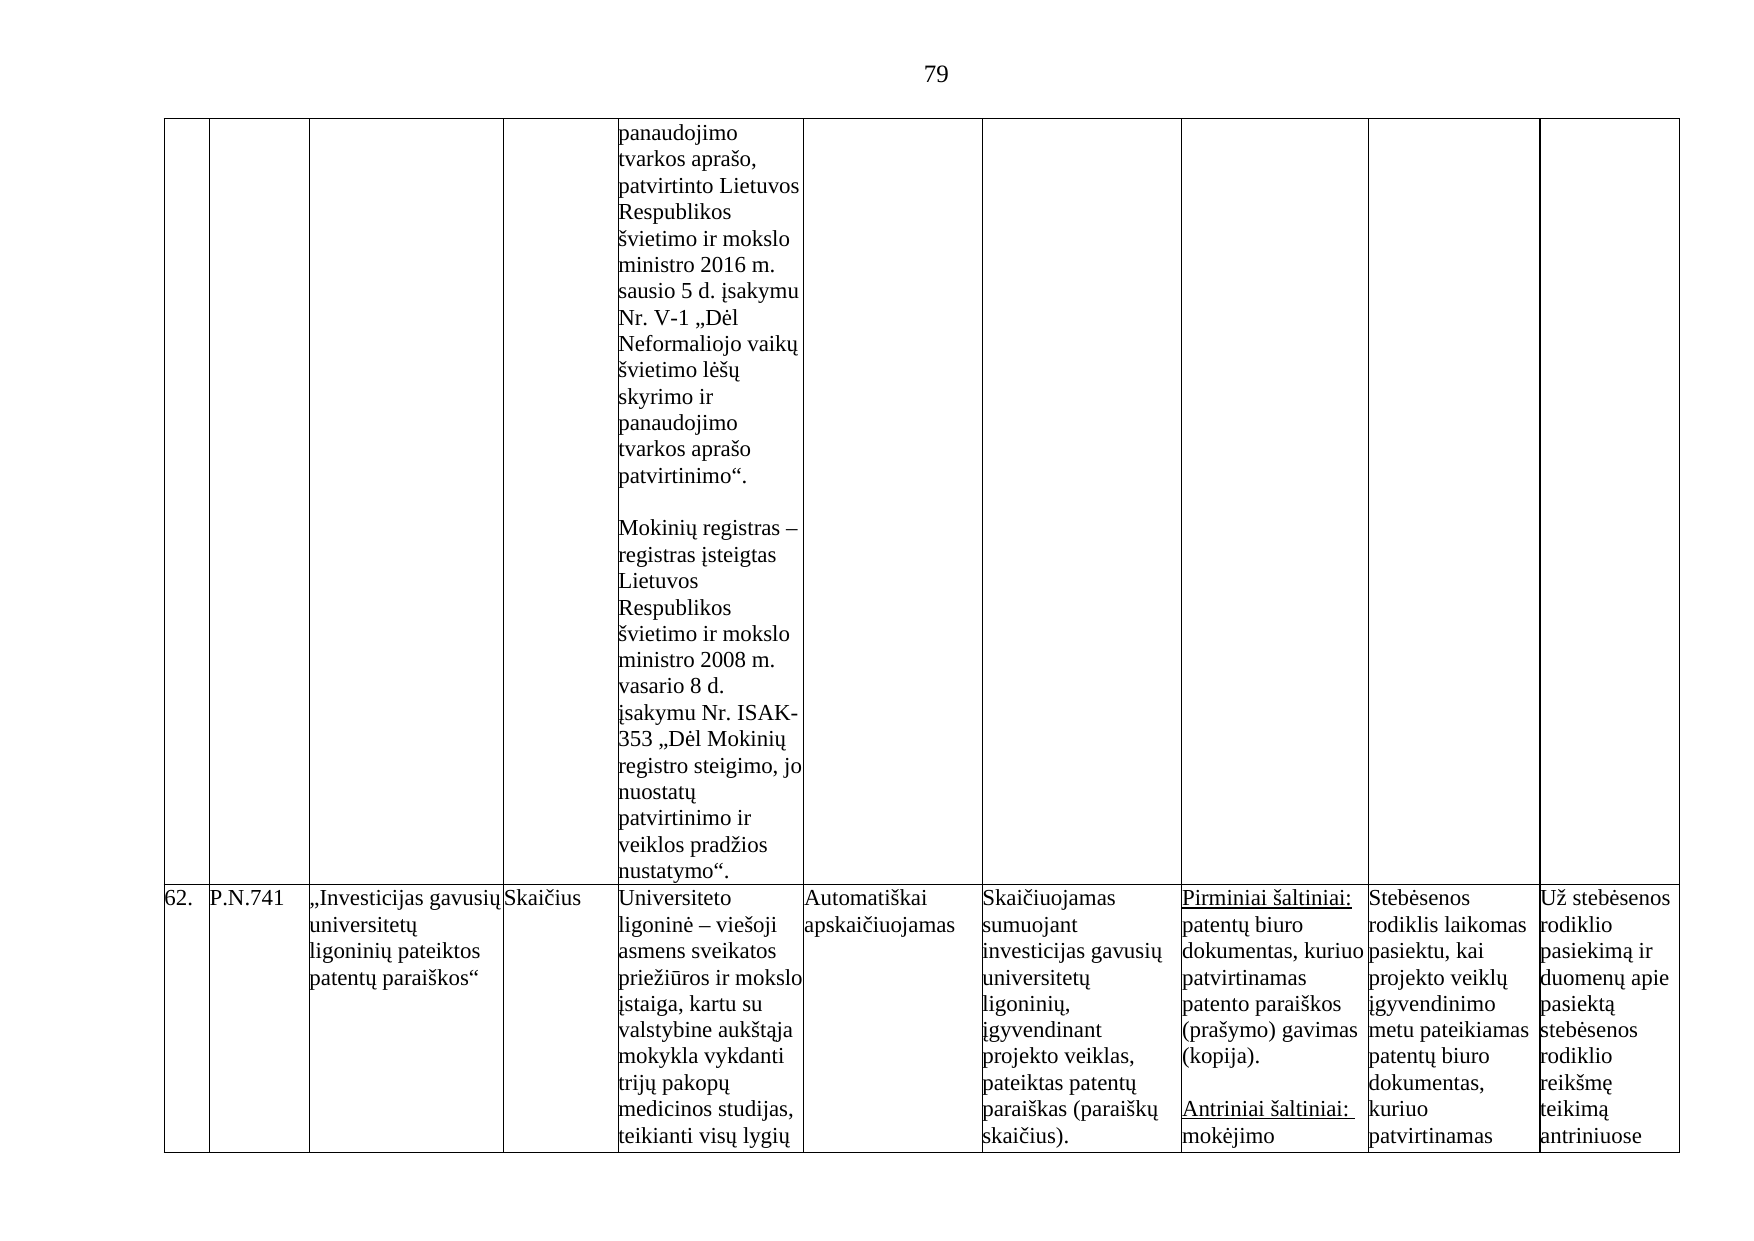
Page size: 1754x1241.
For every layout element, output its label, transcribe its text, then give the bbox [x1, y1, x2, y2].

table_cell Universiteto ligoninė – viešoji asmens sveikatos priežiūros ir mokslo įstaiga, kartu su valstybine aukštąja mokykla vykdanti trijų pakopų medicinos studijas, teikianti visų lygių [619, 885, 803, 1152]
table_cell [310, 119, 503, 883]
table_cell [1369, 119, 1539, 883]
table_cell Skaičius [504, 885, 618, 1152]
table_cell panaudojimo tvarkos aprašo, patvirtinto Lietuvos Respublikos švietimo ir mokslo ministro 2016 m. sausio 5 d. įsakymu Nr. V-1 „Dėl Neformaliojo vaikų švietimo lėšų skyrimo ir panaudojimo tvarkos aprašo patvirtinimo“. Mokinių registras – registras įsteigtas Lietuvos Respublikos švietimo ir mokslo ministro 2008 m. vasario 8 d. įsakymu Nr. ISAK-353 „Dėl Mokinių registro steigimo, jo nuostatų patvirtinimo ir veiklos pradžios nustatymo“. [619, 119, 803, 883]
table_cell Stebėsenos rodiklis laikomas pasiektu, kai projekto veiklų įgyvendinimo metu pateikiamas patentų biuro dokumentas, kuriuo patvirtinamas [1369, 885, 1539, 1152]
table_cell [1541, 119, 1679, 883]
table_cell [504, 119, 618, 883]
table_cell P.N.741 [210, 885, 309, 1152]
table_cell „Investicijas gavusių universitetų ligoninių pateiktos patentų paraiškos“ [310, 885, 503, 1152]
table_cell [1182, 119, 1368, 883]
table_cell 62. [165, 885, 209, 1152]
table_cell [165, 119, 209, 883]
table_cell [983, 119, 1181, 883]
table_cell Automatiškai apskaičiuojamas [804, 885, 982, 1152]
table_cell Skaičiuojamas sumuojant investicijas gavusių universitetų ligoninių, įgyvendinant projekto veiklas, pateiktas patentų paraiškas (paraiškų skaičius). [983, 885, 1181, 1152]
table_cell [210, 119, 309, 883]
table_cell [804, 119, 982, 883]
table_cell Pirminiai šaltiniai: patentų biuro dokumentas, kuriuo patvirtinamas patento paraiškos (prašymo) gavimas (kopija). Antriniai šaltiniai: mokėjimo [1182, 885, 1368, 1152]
table_cell Už stebėsenos rodiklio pasiekimą ir duomenų apie pasiektą stebėsenos rodiklio reikšmę teikimą antriniuose [1541, 885, 1679, 1152]
